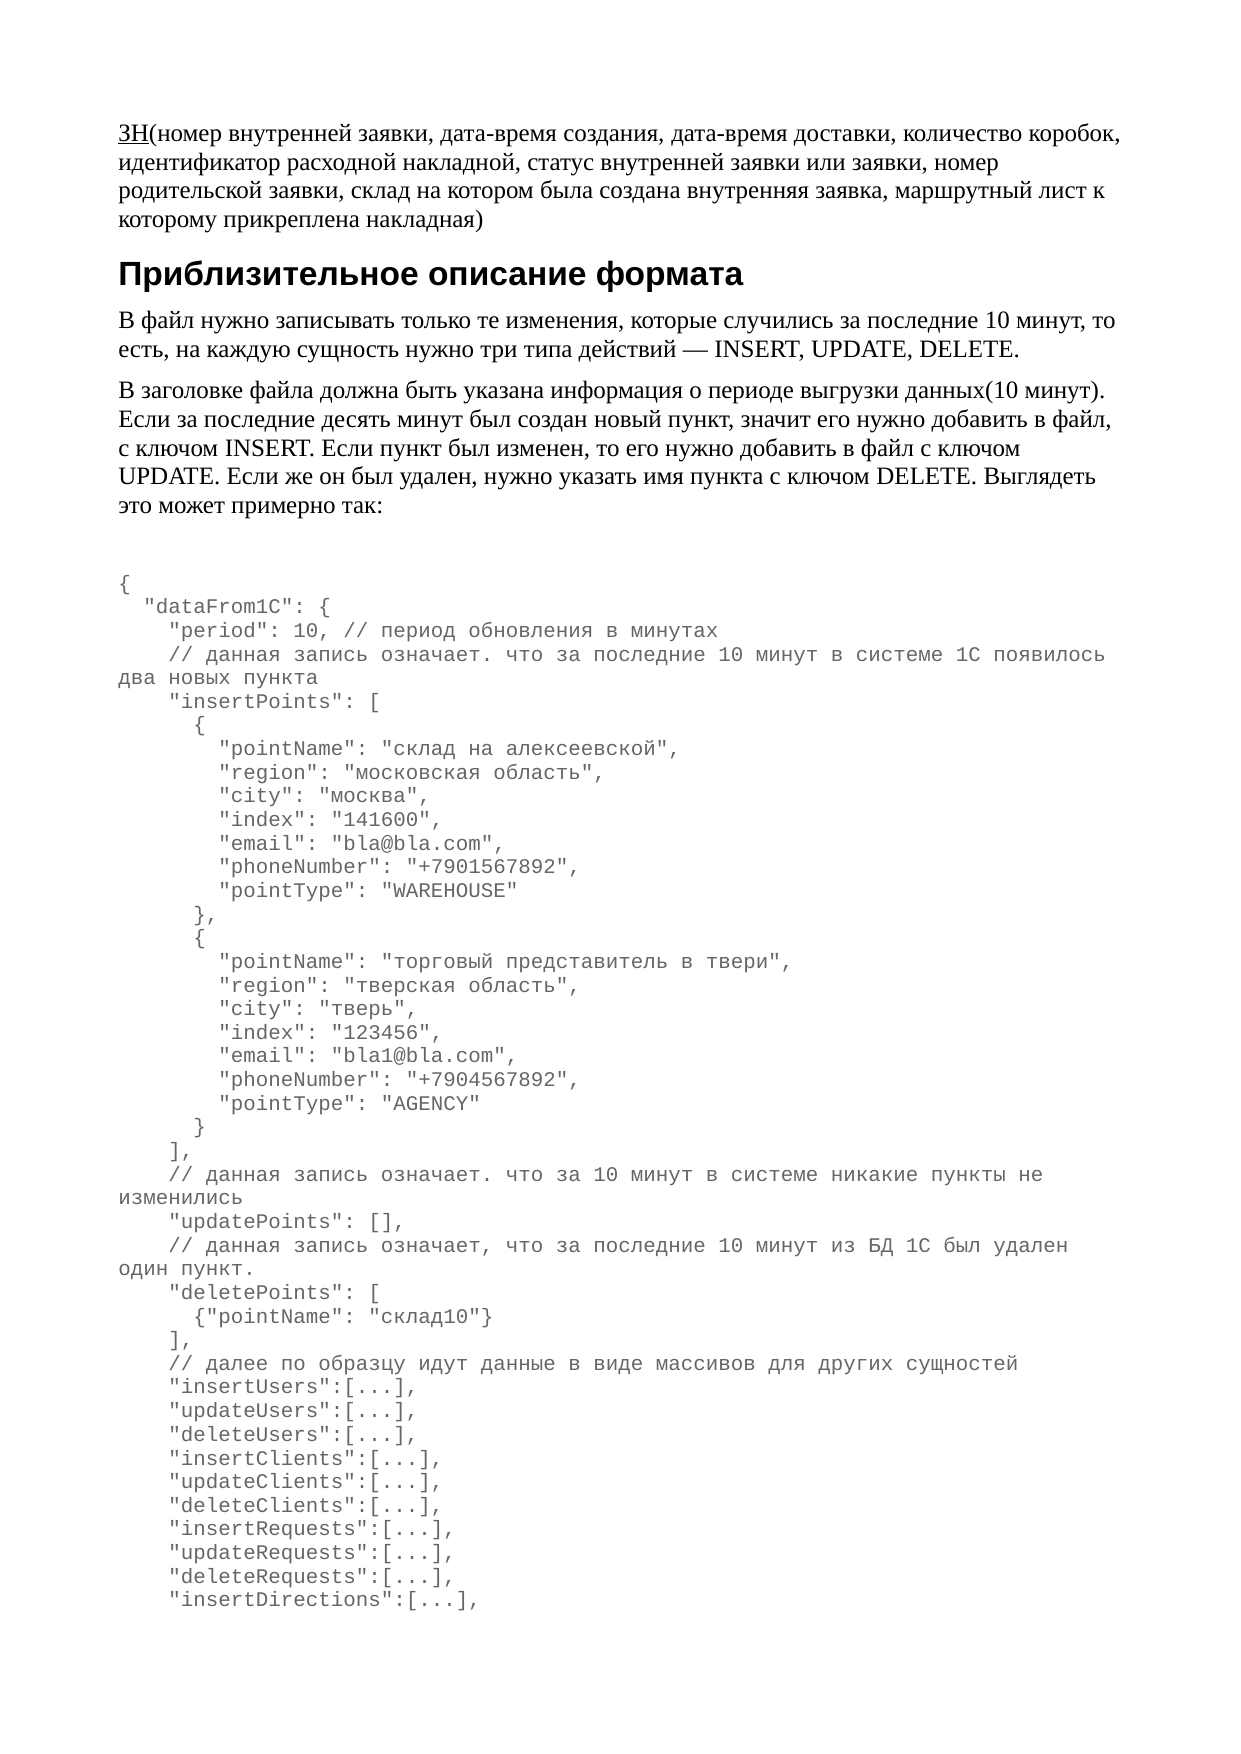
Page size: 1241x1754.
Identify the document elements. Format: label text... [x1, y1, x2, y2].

text "city": "тверь", [118, 998, 1122, 1022]
subtitle Приблизительное описание формата [118, 254, 1122, 293]
text ЗН(номер внутренней заявки, дата-время создания, дата-время доставки, количество коробок, идентификатор расходной накладной, статус внутренней заявки или заявки, номер родительской заявки, склад на котором была создана внутренняя заявка, маршрутный лист к которому прикреплена накладная) [118, 118, 1122, 233]
text В заголовке файла должна быть указана информация о периоде выгрузки данных(10 минут). Если за последние десять минут был создан новый пункт, значит его нужно добавить в файл, с ключом INSERT. Если пункт был изменен, то его нужно добавить в файл с ключом UPDATE. Если же он был удален, нужно указать имя пункта с ключом DELETE. Выглядеть это может примерно так: [118, 375, 1122, 519]
text "deleteClients":[...], [118, 1495, 1122, 1518]
text "deletePoints": [ [118, 1282, 1122, 1306]
text ], [118, 1329, 1122, 1353]
text "period": 10, // период обновления в минутах [118, 620, 1122, 643]
text "pointName": "склад на алексеевской", [118, 738, 1122, 762]
text "phoneNumber": "+7901567892", [118, 856, 1122, 880]
text "insertDirections":[...], [118, 1589, 1122, 1613]
text "updatePoints": [], [118, 1211, 1122, 1235]
text В файл нужно записывать только те изменения, которые случились за последние 10 минут, то есть, на каждую сущность нужно три типа действий — INSERT, UPDATE, DELETE. [118, 305, 1122, 363]
text { [118, 573, 1122, 596]
text { [118, 927, 1122, 951]
text }, [118, 904, 1122, 927]
text "updateUsers":[...], [118, 1400, 1122, 1424]
text } [118, 1116, 1122, 1140]
text "pointType": "WAREHOUSE" [118, 880, 1122, 904]
text "email": "bla@bla.com", [118, 833, 1122, 856]
text "phoneNumber": "+7904567892", [118, 1069, 1122, 1093]
text // данная запись означает. что за последние 10 минут в системе 1С появилось два новых пункта [118, 643, 1122, 691]
text "region": "тверская область", [118, 974, 1122, 998]
text "pointName": "торговый представитель в твери", [118, 951, 1122, 974]
text // далее по образцу идут данные в виде массивов для других сущностей [118, 1353, 1122, 1377]
text "email": "bla1@bla.com", [118, 1046, 1122, 1069]
text "region": "московская область", [118, 762, 1122, 785]
text "insertRequests":[...], [118, 1518, 1122, 1542]
text "deleteUsers":[...], [118, 1424, 1122, 1447]
text "dataFrom1C": { [118, 596, 1122, 620]
text { [118, 714, 1122, 738]
text // данная запись означает, что за последние 10 минут из БД 1С был удален один пункт. [118, 1235, 1122, 1282]
text "pointType": "AGENCY" [118, 1093, 1122, 1116]
text "index": "141600", [118, 809, 1122, 833]
text "index": "123456", [118, 1022, 1122, 1046]
text {"pointName": "склад10"} [118, 1306, 1122, 1329]
text "city": "москва", [118, 785, 1122, 809]
text "deleteRequests":[...], [118, 1566, 1122, 1589]
text "insertPoints": [ [118, 691, 1122, 714]
text "updateRequests":[...], [118, 1542, 1122, 1566]
text "insertClients":[...], [118, 1447, 1122, 1471]
text ], [118, 1140, 1122, 1164]
text "updateClients":[...], [118, 1471, 1122, 1495]
text "insertUsers":[...], [118, 1377, 1122, 1400]
text // данная запись означает. что за 10 минут в системе никакие пункты не изменились [118, 1164, 1122, 1211]
